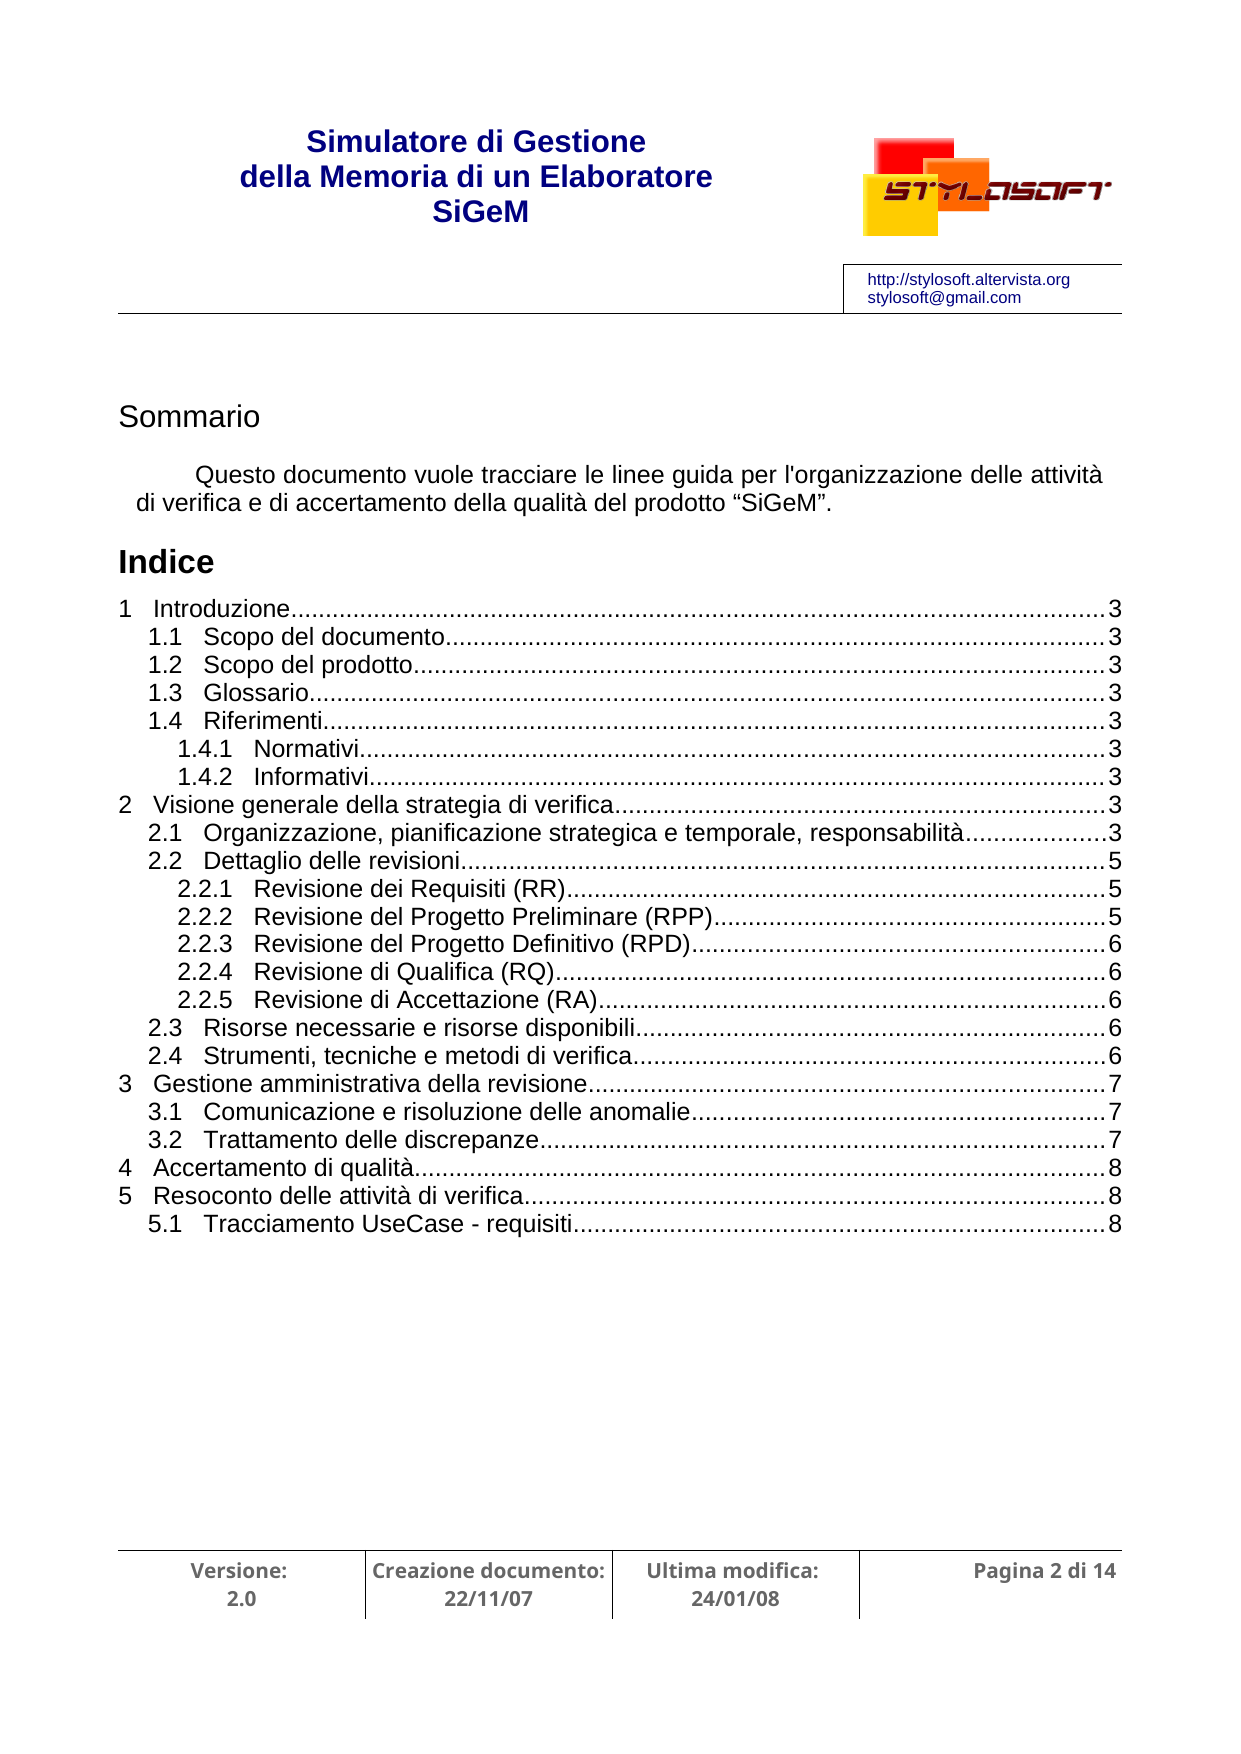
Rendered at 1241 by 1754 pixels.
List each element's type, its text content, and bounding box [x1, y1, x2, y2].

text 5.1 Tracciamento UseCase - requisiti 8 [148, 1209, 1122, 1237]
subtitle Sommario [118, 399, 1122, 434]
text 5 Resoconto delle attività di verifica 8 [118, 1181, 1122, 1209]
text 3 Gestione amministrativa della revisione 7 [118, 1070, 1122, 1098]
text 4 Accertamento di qualità 8 [118, 1153, 1122, 1181]
text 2.1 Organizzazione, pianificazione strategica e temporale, responsabilità 3 [148, 818, 1122, 846]
text 1.4.2 Informativi 3 [177, 763, 1122, 791]
text 2.4 Strumenti, tecniche e metodi di verifica 6 [148, 1042, 1122, 1070]
text 1.1 Scopo del documento 3 [148, 623, 1122, 651]
text 1.4.1 Normativi 3 [177, 735, 1122, 763]
text 2.2.4 Revisione di Qualifica (RQ) 6 [177, 958, 1122, 986]
text 2.2.3 Revisione del Progetto Definitivo (RPD) 6 [177, 930, 1122, 958]
text 2.2.5 Revisione di Accettazione (RA) 6 [177, 986, 1122, 1014]
text 2.2.2 Revisione del Progetto Preliminare (RPP) 5 [177, 902, 1122, 930]
text 1.3 Glossario 3 [148, 679, 1122, 707]
text 1 Introduzione 3 [118, 595, 1122, 623]
text 2.2 Dettaglio delle revisioni 5 [148, 846, 1122, 874]
text 1.2 Scopo del prodotto 3 [148, 651, 1122, 679]
subtitle Indice [118, 543, 1122, 580]
picture [848, 123, 1117, 247]
text Questo documento vuole tracciare le linee guida per l'organizzazione delle attività di verifica e di accertamento della qualità del prodotto “SiGeM”. [136, 461, 1104, 517]
text 2.3 Risorse necessarie e risorse disponibili 6 [148, 1014, 1122, 1042]
text 3.1 Comunicazione e risoluzione delle anomalie 7 [148, 1098, 1122, 1126]
text 3.2 Trattamento delle discrepanze 7 [148, 1126, 1122, 1153]
text 2.2.1 Revisione dei Requisiti (RR) 5 [177, 874, 1122, 902]
text 1.4 Riferimenti 3 [148, 707, 1122, 735]
text 2 Visione generale della strategia di verifica 3 [118, 791, 1122, 818]
